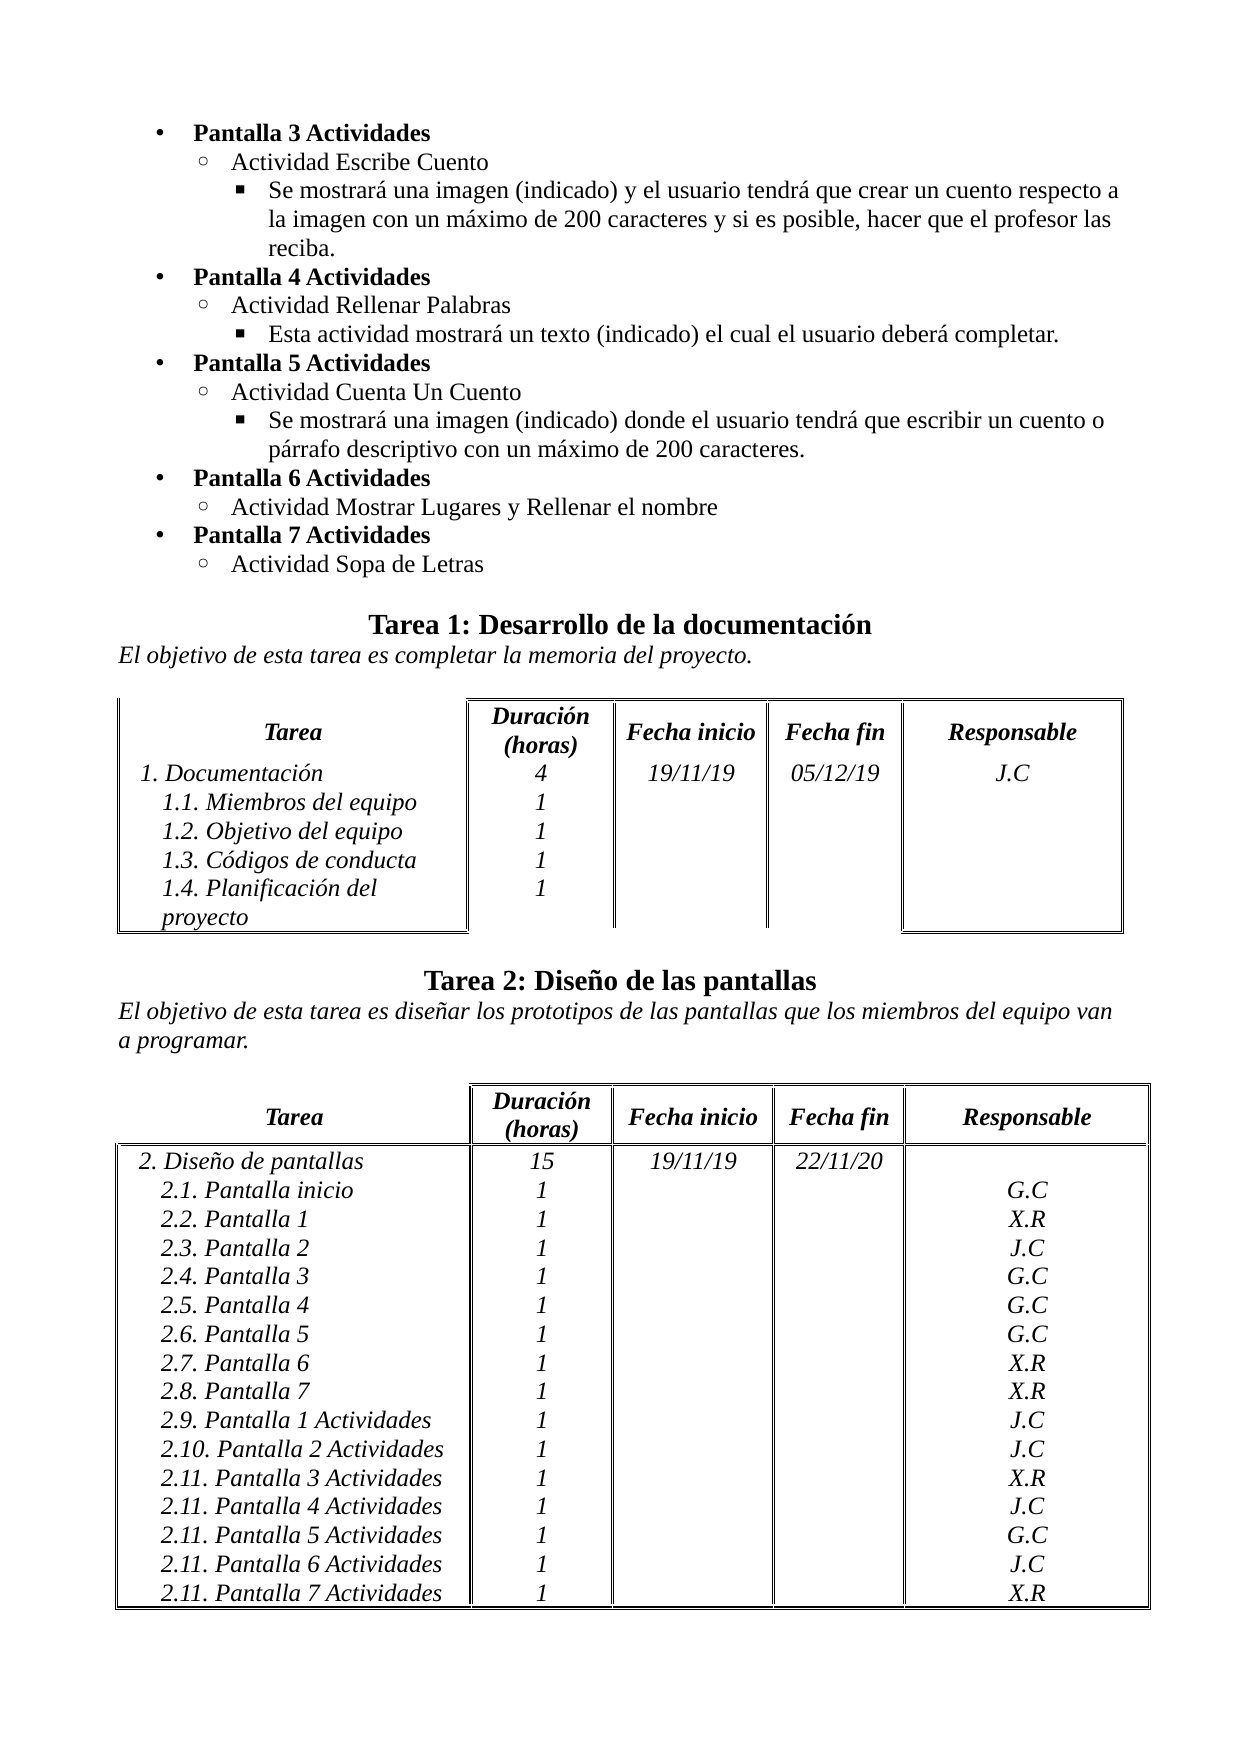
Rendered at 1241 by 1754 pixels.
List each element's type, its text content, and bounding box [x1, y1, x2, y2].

table_cell [775, 1319, 903, 1348]
table_cell [614, 1405, 772, 1434]
table_cell 2.11. Pantalla 3 Actividades [118, 1463, 469, 1491]
table_header Tarea [120, 698, 467, 758]
table_cell 4 [469, 759, 613, 787]
table_cell G.C [906, 1175, 1148, 1204]
table_cell [775, 1520, 903, 1549]
table_cell [905, 1143, 1149, 1175]
table_header Duración (horas) [467, 701, 614, 758]
table_cell 2.3. Pantalla 2 [118, 1233, 469, 1261]
table_cell [616, 787, 766, 816]
table_cell [613, 1578, 773, 1606]
list Actividad Sopa de Letras [193, 549, 1122, 578]
list Actividad Cuenta Un Cuento [193, 377, 1122, 406]
table_cell 15 [473, 1146, 611, 1175]
list Se mostrará una imagen (indicado) donde el usuario tendrá que escribir un cuento o párrafo descriptivo con un máximo de 200 caracteres. [231, 406, 1122, 463]
table_cell [904, 845, 1121, 873]
table_cell 2.8. Pantalla 7 [118, 1376, 469, 1405]
list Actividad Rellenar Palabras [193, 291, 1122, 319]
table_cell 1 [473, 1491, 611, 1520]
text Tarea 2: Diseño de las pantallas [118, 963, 1122, 996]
table_cell J.C [904, 759, 1121, 787]
table_cell 1 [473, 1348, 611, 1376]
table_cell [614, 1520, 772, 1549]
table_header Tarea [117, 1083, 471, 1143]
table_cell G.C [906, 1290, 1148, 1319]
table_cell [769, 845, 901, 873]
table_cell [775, 1434, 903, 1463]
table_cell [775, 1491, 903, 1520]
list Actividad Mostrar Lugares y Rellenar el nombre [193, 492, 1122, 521]
table_cell [903, 874, 1121, 931]
table_cell [775, 1290, 903, 1319]
table_cell G.C [906, 1319, 1148, 1348]
table_cell 2.6. Pantalla 5 [118, 1319, 469, 1348]
table_cell 1 [473, 1261, 611, 1290]
table_cell 19/11/19 [614, 1146, 772, 1175]
table_cell X.R [906, 1204, 1148, 1233]
table_cell [775, 1405, 903, 1434]
table_cell [775, 1175, 903, 1204]
table_cell 2.1. Pantalla inicio [118, 1175, 469, 1204]
table_cell [775, 1233, 903, 1261]
table_header Responsable [905, 1086, 1148, 1143]
table_cell 22/11/20 [775, 1146, 903, 1175]
table_cell [767, 874, 901, 931]
table_cell 1 [473, 1204, 611, 1233]
table_cell [775, 1348, 903, 1376]
table_cell [614, 1204, 772, 1233]
table_cell [904, 787, 1121, 816]
table_cell 1 [469, 787, 613, 816]
table_cell X.R [906, 1376, 1148, 1405]
list Pantalla 3 Actividades [156, 118, 1122, 147]
table_cell J.C [906, 1434, 1148, 1463]
table_cell [614, 1434, 772, 1463]
table_cell G.C [906, 1261, 1148, 1290]
table_cell 2.11. Pantalla 7 Actividades [118, 1578, 471, 1606]
table_cell 2.4. Pantalla 3 [118, 1261, 469, 1290]
list Pantalla 5 Actividades [156, 348, 1122, 377]
table_cell J.C [906, 1233, 1148, 1261]
table_cell [614, 1491, 772, 1520]
table_cell J.C [906, 1491, 1148, 1520]
table_cell 1 [473, 1319, 611, 1348]
table_cell 2.5. Pantalla 4 [118, 1290, 469, 1319]
table_cell 1 [473, 1463, 611, 1491]
table_cell [616, 816, 766, 845]
table_cell 2.11. Pantalla 6 Actividades [118, 1549, 469, 1578]
table_cell [614, 1549, 772, 1578]
table_cell [614, 1290, 772, 1319]
text El objetivo de esta tarea es diseñar los prototipos de las pantallas que los miembros del equipo van a programar. [118, 996, 1122, 1054]
table_cell [775, 1463, 903, 1491]
table_cell 2.9. Pantalla 1 Actividades [118, 1405, 469, 1434]
table_cell [774, 1578, 905, 1606]
list Pantalla 7 Actividades [156, 521, 1122, 549]
table_cell 1 [473, 1434, 611, 1463]
table_cell [769, 816, 901, 845]
table_cell [615, 874, 767, 931]
table_cell 05/12/19 [769, 759, 901, 787]
table_cell 1.3. Códigos de conducta [120, 845, 466, 873]
table_header Responsable [903, 701, 1121, 758]
table_cell [775, 1204, 903, 1233]
table_cell [614, 1233, 772, 1261]
table_header Fecha inicio [613, 1086, 773, 1143]
table_header Fecha fin [767, 699, 903, 758]
table_cell X.R [905, 1578, 1148, 1606]
list Pantalla 4 Actividades [156, 262, 1122, 291]
table_cell 2.10. Pantalla 2 Actividades [118, 1434, 469, 1463]
table_cell [775, 1549, 903, 1578]
table_cell 1 [473, 1290, 611, 1319]
table_cell 1 [469, 816, 613, 845]
table_cell [769, 787, 901, 816]
table_cell 2.11. Pantalla 5 Actividades [118, 1520, 469, 1549]
text Tarea 1: Desarrollo de la documentación [118, 607, 1122, 640]
table_cell [614, 1376, 772, 1405]
table_cell 2. Diseño de pantallas [117, 1143, 471, 1175]
table_cell 1 [473, 1175, 611, 1204]
table_cell 1 [473, 1376, 611, 1405]
table_cell 1 [469, 874, 614, 931]
table_cell [616, 845, 766, 873]
table_header Duración (horas) [471, 1084, 613, 1143]
table_cell 2.11. Pantalla 4 Actividades [118, 1491, 469, 1520]
table_cell 1.4. Planificación del proyecto [120, 874, 467, 931]
table_cell [614, 1463, 772, 1491]
list Actividad Escribe Cuento [193, 147, 1122, 176]
table_cell [614, 1348, 772, 1376]
table_cell [614, 1319, 772, 1348]
table_cell [614, 1261, 772, 1290]
table_cell X.R [906, 1463, 1148, 1491]
table_header Fecha fin [774, 1084, 905, 1143]
list Se mostrará una imagen (indicado) y el usuario tendrá que crear un cuento respecto a la imagen con un máximo de 200 caracteres y si es posible, hacer que el profesor las reciba. [231, 176, 1122, 262]
table_cell 1 [471, 1578, 613, 1606]
list Pantalla 6 Actividades [156, 463, 1122, 492]
table_cell J.C [906, 1549, 1148, 1578]
table_cell [904, 816, 1121, 845]
table_cell 1 [473, 1520, 611, 1549]
table_cell J.C [906, 1405, 1148, 1434]
table_cell 2.2. Pantalla 1 [118, 1204, 469, 1233]
table_cell 1 [473, 1405, 611, 1434]
table_cell 1.2. Objetivo del equipo [120, 816, 466, 845]
table_cell [614, 1175, 772, 1204]
table_header Fecha inicio [615, 701, 767, 758]
table_cell [775, 1376, 903, 1405]
text El objetivo de esta tarea es completar la memoria del proyecto. [118, 640, 1122, 669]
table_cell 1 [473, 1549, 611, 1578]
table_cell 1.1. Miembros del equipo [120, 787, 466, 816]
table_cell 19/11/19 [616, 759, 766, 787]
table_cell 1 [469, 845, 613, 873]
table_cell X.R [906, 1348, 1148, 1376]
list Esta actividad mostrará un texto (indicado) el cual el usuario deberá completar. [231, 319, 1122, 348]
table_cell [775, 1261, 903, 1290]
table_cell 1 [473, 1233, 611, 1261]
table_cell 2.7. Pantalla 6 [118, 1348, 469, 1376]
table_cell 1. Documentación [120, 759, 466, 787]
table_cell G.C [906, 1520, 1148, 1549]
